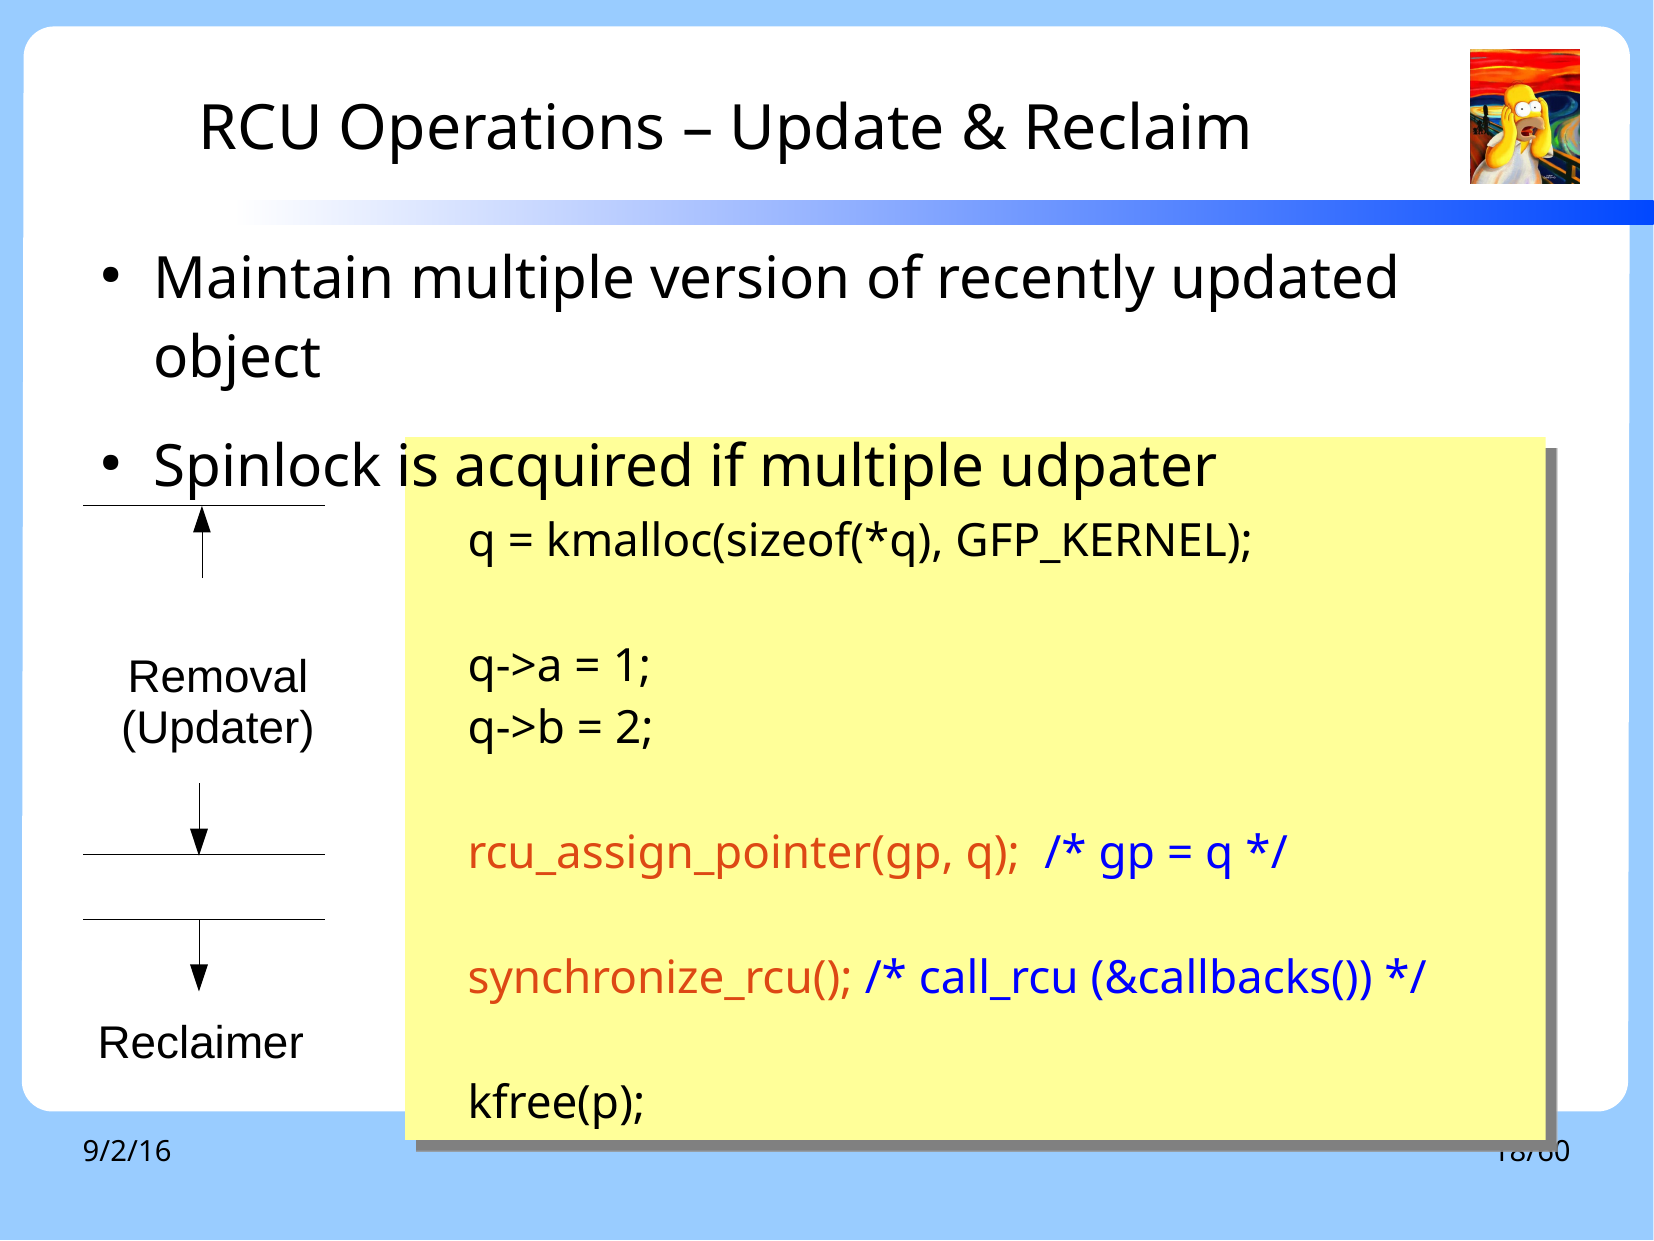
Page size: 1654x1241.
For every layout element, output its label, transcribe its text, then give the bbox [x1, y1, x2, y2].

picture [1470, 49, 1580, 184]
list Maintain multiple version of recently updated object Spinlock is acquired if multiple udpater [82, 236, 1571, 956]
text_box q = kmalloc(sizeof(*q), GFP_KERNEL); q->a = 1; q->b = 2; rcu_assign_pointer(gp, q); /* gp = q */ synchronize_rcu(); /* call_rcu (&callbacks()) */ kfree(p); [405, 956, 1546, 1059]
text_box Reclaimer [82, 1009, 319, 1076]
title RCU Operations – Update & Reclaim [82, 49, 1371, 201]
